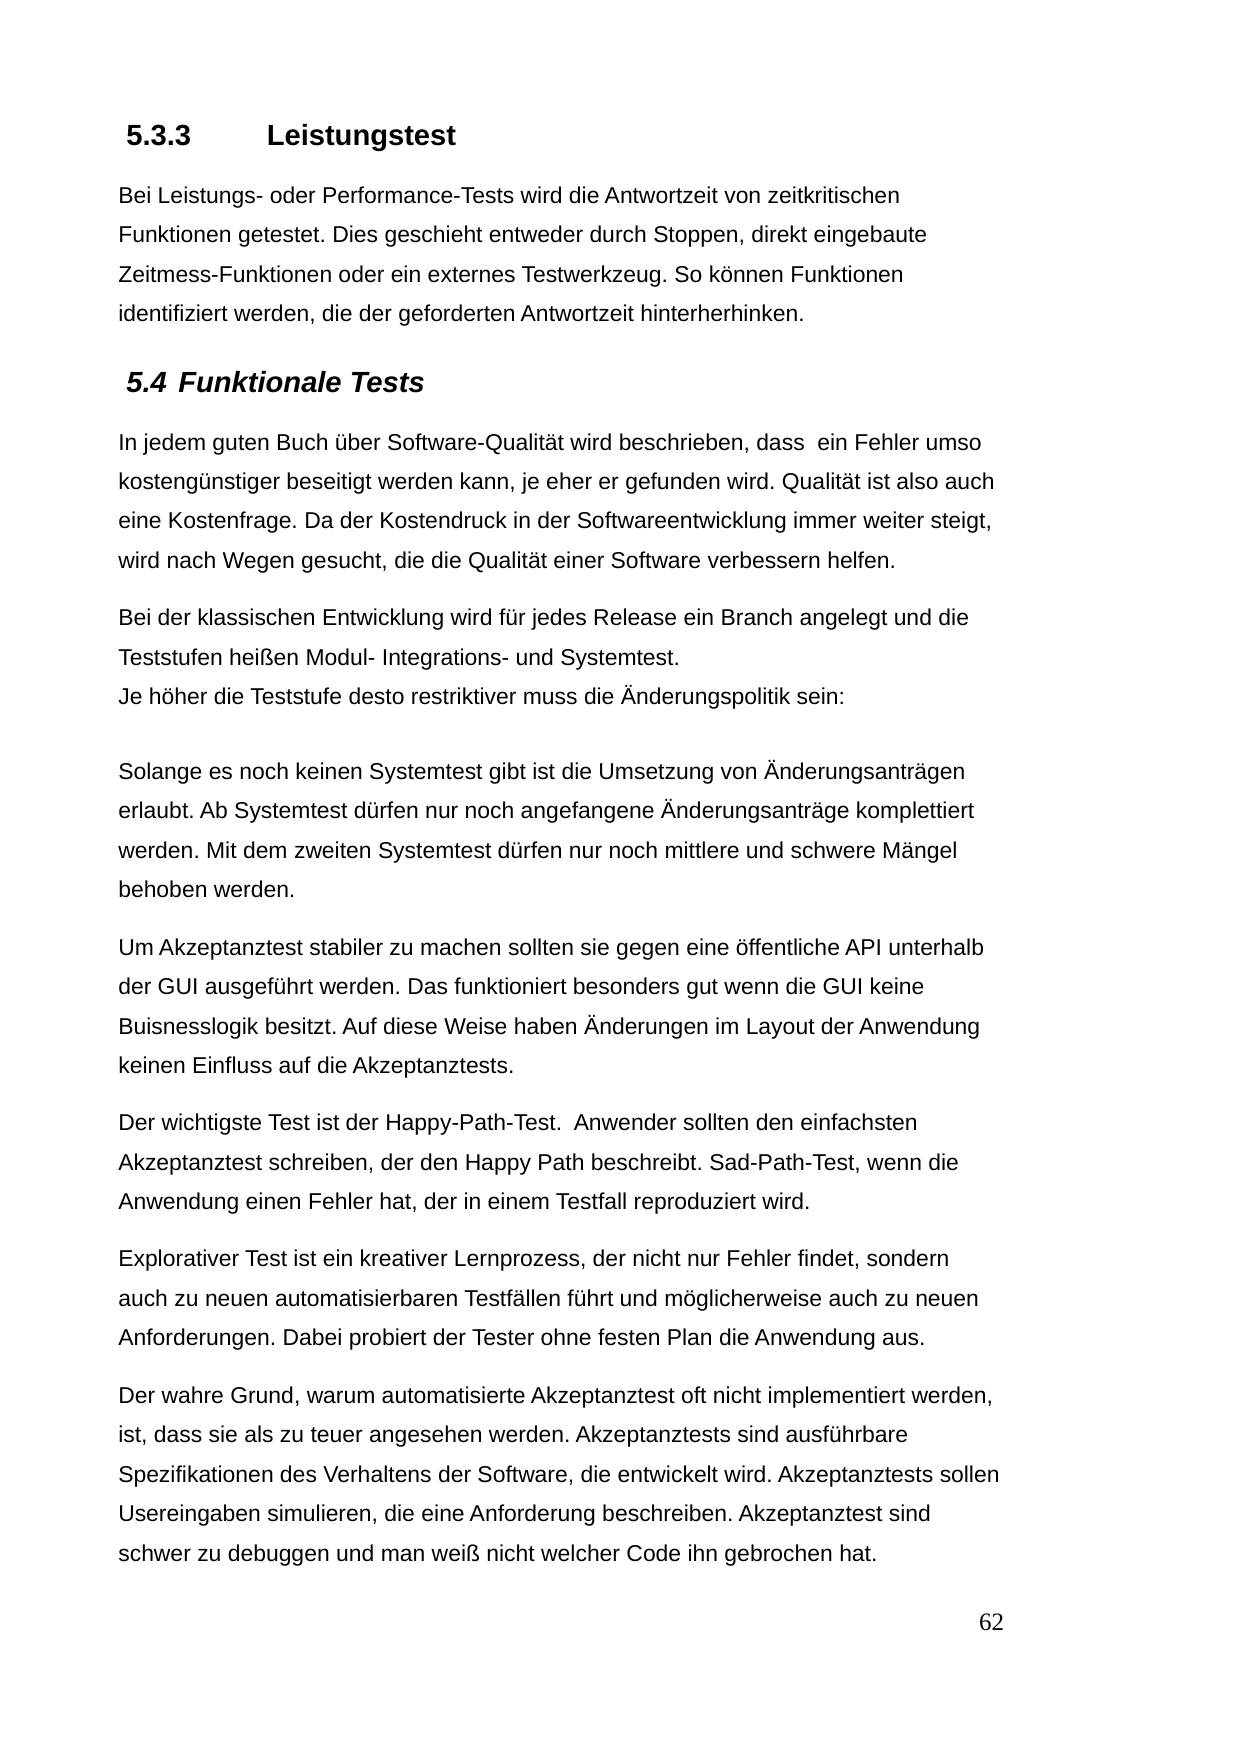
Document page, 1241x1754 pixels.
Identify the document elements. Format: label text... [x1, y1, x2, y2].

subtitle Leistungstest [118, 118, 1004, 152]
text Bei Leistungs- oder Performance-Tests wird die Antwortzeit von zeitkritischen Funktionen getestet. Dies geschieht entweder durch Stoppen, direkt eingebaute Zeitmess-Funktionen oder ein externes Testwerkzeug. So können Funktionen identifiziert werden, die der geforderten Antwortzeit hinterherhinken. [118, 182, 1004, 327]
text Der wichtigste Test ist der Happy-Path-Test. Anwender sollten den einfachsten Akzeptanztest schreiben, der den Happy Path beschreibt. Sad-Path-Test, wenn die Anwendung einen Fehler hat, der in einem Testfall reproduziert wird. [118, 1109, 1004, 1214]
text Der wahre Grund, warum automatisierte Akzeptanztest oft nicht implementiert werden, ist, dass sie als zu teuer angesehen werden. Akzeptanztests sind ausführbare Spezifikationen des Verhaltens der Software, die entwickelt wird. Akzeptanztests sollen Usereingaben simulieren, die eine Anforderung beschreiben. Akzeptanztest sind schwer zu debuggen und man weiß nicht welcher Code ihn gebrochen hat. [118, 1382, 1004, 1566]
text Solange es noch keinen Systemtest gibt ist die Umsetzung von Änderungsanträgen erlaubt. Ab Systemtest dürfen nur noch angefangene Änderungsanträge komplettiert werden. Mit dem zweiten Systemtest dürfen nur noch mittlere und schwere Mängel behoben werden. [118, 758, 1004, 903]
text Um Akzeptanztest stabiler zu machen sollten sie gegen eine öffentliche API unterhalb der GUI ausgeführt werden. Das funktioniert besonders gut wenn die GUI keine Buisnesslogik besitzt. Auf diese Weise haben Änderungen im Layout der Anwendung keinen Einfluss auf die Akzeptanztests. [118, 934, 1004, 1078]
text In jedem guten Buch über Software-Qualität wird beschrieben, dass ein Fehler umso kostengünstiger beseitigt werden kann, je eher er gefunden wird. Qualität ist also auch eine Kostenfrage. Da der Kostendruck in der Softwareentwicklung immer weiter steigt, wird nach Wegen gesucht, die die Qualität einer Software verbessern helfen. [118, 428, 1004, 573]
text Je höher die Teststufe desto restriktiver muss die Änderungspolitik sein: [118, 683, 1004, 709]
text Explorativer Test ist ein kreativer Lernprozess, der nicht nur Fehler findet, sondern auch zu neuen automatisierbaren Testfällen führt und möglicherweise auch zu neuen Anforderungen. Dabei probiert der Tester ohne festen Plan die Anwendung aus. [118, 1245, 1004, 1351]
subtitle Funktionale Tests [118, 365, 1004, 398]
text Bei der klassischen Entwicklung wird für jedes Release ein Branch angelegt und die Teststufen heißen Modul- Integrations- und Systemtest. [118, 604, 1004, 670]
